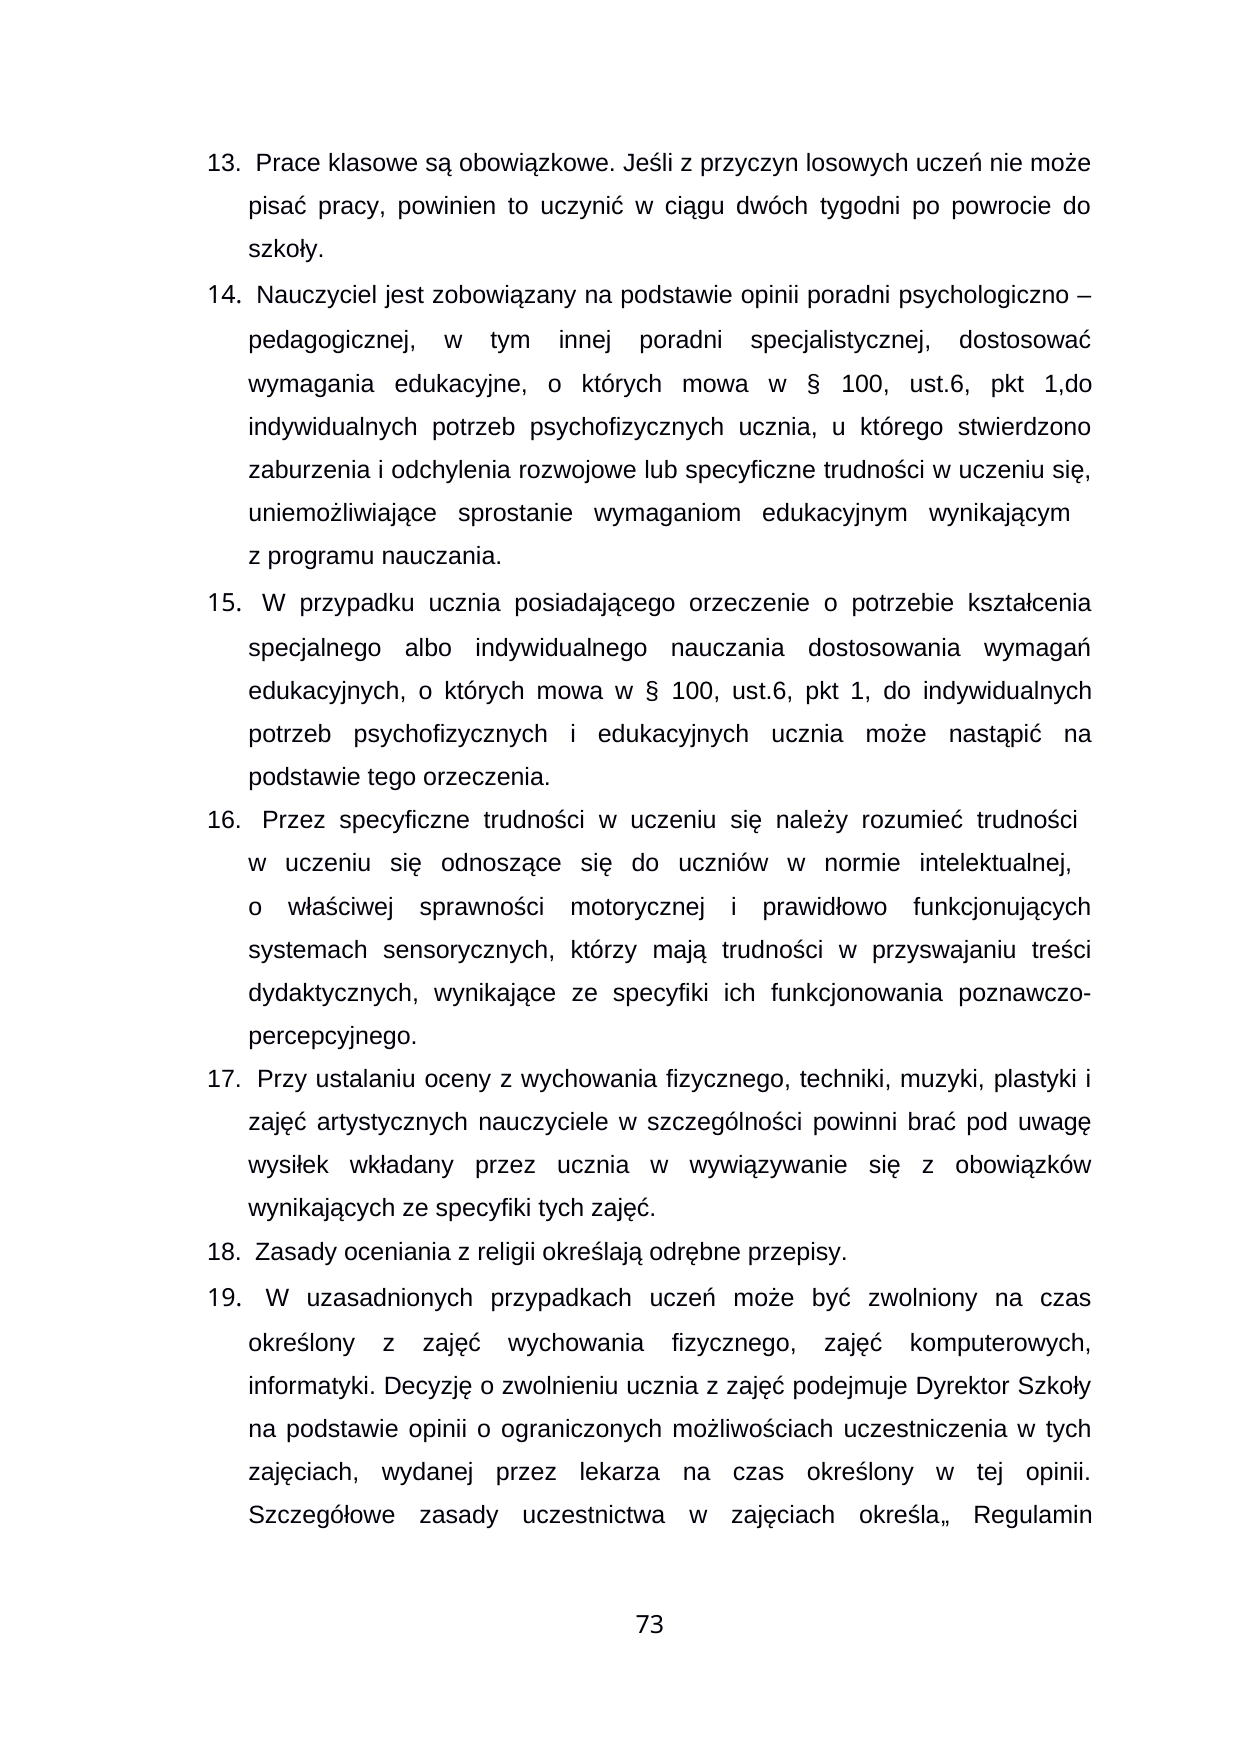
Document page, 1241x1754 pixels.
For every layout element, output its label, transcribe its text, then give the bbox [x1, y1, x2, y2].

list Zasady oceniania z religii określają odrębne przepisy. [207, 1236, 1092, 1265]
list Przy ustalaniu oceny z wychowania fizycznego, techniki, muzyki, plastyki i zajęć artystycznych nauczyciele w szczególności powinni brać pod uwagę wysiłek wkładany przez ucznia w wywiązywanie się z obowiązków wynikających ze specyfiki tych zajęć. [207, 1064, 1092, 1222]
list W przypadku ucznia posiadającego orzeczenie o potrzebie kształcenia specjalnego albo indywidualnego nauczania dostosowania wymagań edukacyjnych, o których mowa w § 100, ust.6, pkt 1, do indywidualnych potrzeb psychofizycznych i edukacyjnych ucznia może nastąpić na podstawie tego orzeczenia. [207, 584, 1092, 791]
list Nauczyciel jest zobowiązany na podstawie opinii poradni psychologiczno – pedagogicznej, w tym innej poradni specjalistycznej, dostosować wymagania edukacyjne, o których mowa w § 100, ust.6, pkt 1,do indywidualnych potrzeb psychofizycznych ucznia, u którego stwierdzono zaburzenia i odchylenia rozwojowe lub specyficzne trudności w uczeniu się, uniemożliwiające sprostanie wymaganiom edukacyjnym wynikającym z programu nauczania. [207, 277, 1092, 570]
list W uzasadnionych przypadkach uczeń może być zwolniony na czas określony z zajęć wychowania fizycznego, zajęć komputerowych, informatyki. Decyzję o zwolnieniu ucznia z zajęć podejmuje Dyrektor Szkoły na podstawie opinii o ograniczonych możliwościach uczestniczenia w tych zajęciach, wydanej przez lekarza na czas określony w tej opinii. Szczegółowe zasady uczestnictwa w zajęciach określa„ Regulamin [207, 1279, 1092, 1529]
list Prace klasowe są obowiązkowe. Jeśli z przyczyn losowych uczeń nie może pisać pracy, powinien to uczynić w ciągu dwóch tygodni po powrocie do szkoły. [207, 148, 1092, 263]
list Przez specyficzne trudności w uczeniu się należy rozumieć trudności w uczeniu się odnoszące się do uczniów w normie intelektualnej, o właściwej sprawności motorycznej i prawidłowo funkcjonujących systemach sensorycznych, którzy mają trudności w przyswajaniu treści dydaktycznych, wynikające ze specyfiki ich funkcjonowania poznawczo-percepcyjnego. [207, 805, 1092, 1049]
